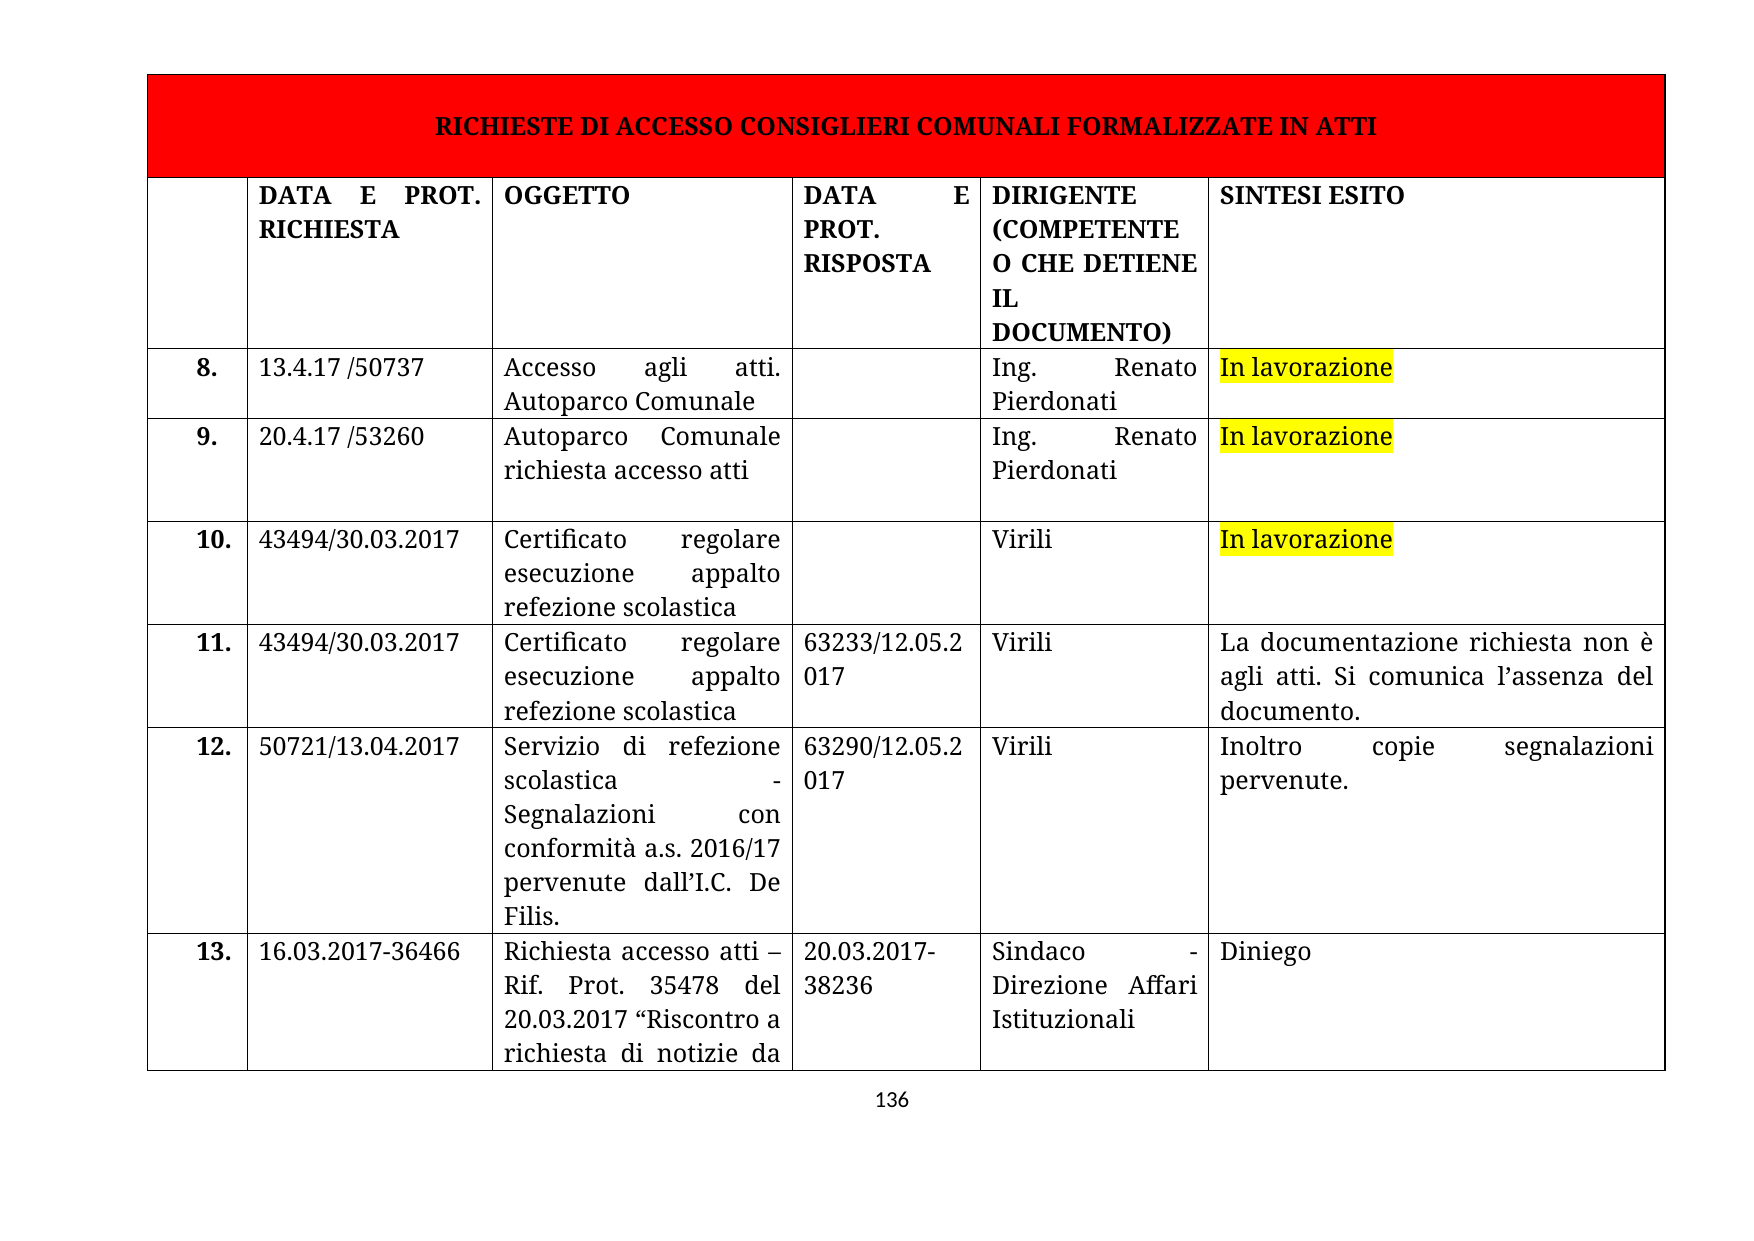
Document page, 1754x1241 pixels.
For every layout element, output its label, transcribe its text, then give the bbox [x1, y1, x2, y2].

table_cell In lavorazione [1209, 522, 1664, 624]
table_cell La documentazione richiesta non è agli atti. Si comunica l’assenza del documento. [1209, 625, 1664, 727]
table_cell Autoparco Comunale richiesta accesso atti [493, 419, 792, 521]
table_cell 20.03.2017-38236 [793, 934, 980, 1070]
table_cell [148, 934, 247, 1070]
table_cell Virili [981, 625, 1208, 727]
table_cell Certificato regolare esecuzione appalto refezione scolastica [493, 522, 792, 624]
table_cell [793, 419, 980, 521]
table_cell [148, 349, 247, 417]
table_cell 63290/12.05.2017 [793, 728, 980, 933]
table_cell Ing. Renato Pierdonati [981, 349, 1208, 417]
table_cell [793, 349, 980, 417]
table_cell Virili [981, 728, 1208, 933]
table_cell Accesso agli atti. Autoparco Comunale [493, 349, 792, 417]
table_cell Ing. Renato Pierdonati [981, 419, 1208, 521]
table_cell DIRIGENTE (COMPETENTE O CHE DETIENE IL DOCUMENTO) [981, 178, 1208, 348]
table_cell Richiesta accesso atti – Rif. Prot. 35478 del 20.03.2017 “Riscontro a richiesta di notizie da [493, 934, 792, 1070]
table_cell 50721/13.04.2017 [248, 728, 492, 933]
table_cell Inoltro copie segnalazioni pervenute. [1209, 728, 1664, 933]
table_cell 13.4.17 /50737 [248, 349, 492, 417]
table_cell In lavorazione [1209, 419, 1664, 521]
table_cell In lavorazione [1209, 349, 1664, 417]
table_cell 20.4.17 /53260 [248, 419, 492, 521]
table_cell Sindaco - Direzione Affari Istituzionali [981, 934, 1208, 1070]
table_cell [793, 522, 980, 624]
table_cell Diniego [1209, 934, 1664, 1070]
table_cell [148, 728, 247, 933]
table_cell Servizio di refezione scolastica - Segnalazioni con conformità a.s. 2016/17 pervenute dall’I.C. De Filis. [493, 728, 792, 933]
table_cell 16.03.2017-36466 [248, 934, 492, 1070]
table_cell [148, 419, 247, 521]
table_cell OGGETTO [493, 178, 792, 348]
table_cell Certificato regolare esecuzione appalto refezione scolastica [493, 625, 792, 727]
table_cell [148, 625, 247, 727]
table_cell 43494/30.03.2017 [248, 625, 492, 727]
table_cell SINTESI ESITO [1209, 178, 1664, 348]
table_cell [148, 522, 247, 624]
table_cell DATA E PROT. RICHIESTA [248, 178, 492, 348]
table_header RICHIESTE DI ACCESSO CONSIGLIERI COMUNALI FORMALIZZATE IN ATTI [148, 75, 1664, 177]
table_cell 63233/12.05.2017 [793, 625, 980, 727]
table_cell [148, 178, 247, 348]
table_cell Virili [981, 522, 1208, 624]
table_cell DATA E PROT. RISPOSTA [793, 178, 980, 348]
table_cell 43494/30.03.2017 [248, 522, 492, 624]
